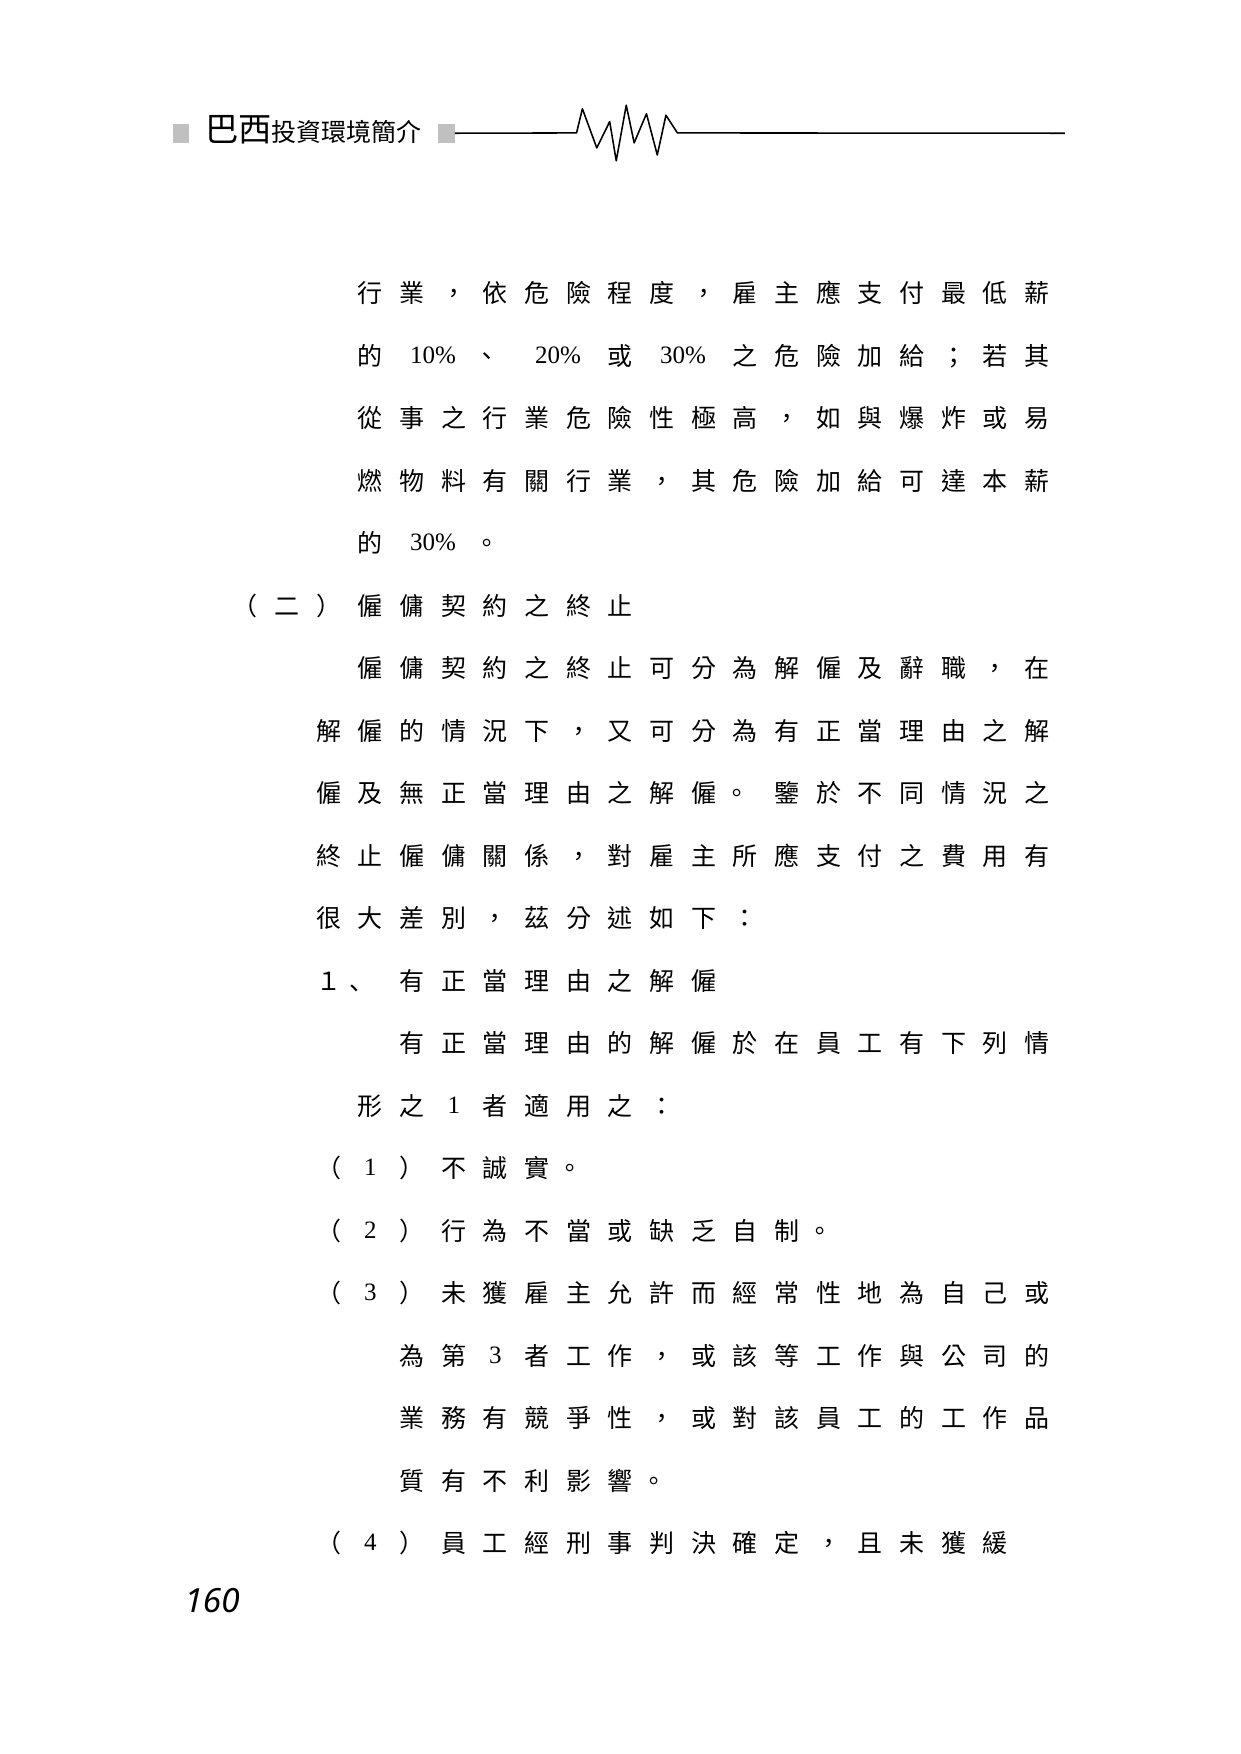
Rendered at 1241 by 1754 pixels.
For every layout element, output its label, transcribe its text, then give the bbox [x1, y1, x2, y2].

text （3）未獲雇主允許而經常性地為自己或為第3者工作，或該等工作與公司的業務有競爭性，或對該員工的工作品質有不利影響。 [306, 1250, 1058, 1500]
text 行業，依危險程度，雇主應支付最低薪的10%、20%或30%之危險加給；若其從事之行業危險性極高，如與爆炸或易燃物料有關行業，其危險加給可達本薪的30%。 [281, 250, 1058, 563]
text （二）僱傭契約之終止 [207, 563, 1058, 625]
text （2）行為不當或缺乏自制。 [306, 1188, 1058, 1250]
text （1）不誠實。 [306, 1125, 1058, 1188]
text （4）員工經刑事判決確定，且未獲緩 [306, 1500, 1058, 1563]
text 有正當理由的解僱於在員工有下列情形之1者適用之： [330, 1000, 1058, 1125]
text 僱傭契約之終止可分為解僱及辭職，在解僱的情況下，又可分為有正當理由之解僱及無正當理由之解僱。鑒於不同情況之終止僱傭關係，對雇主所應支付之費用有很大差別，茲分述如下： [281, 625, 1058, 938]
text １、有正當理由之解僱 [281, 938, 1058, 1000]
